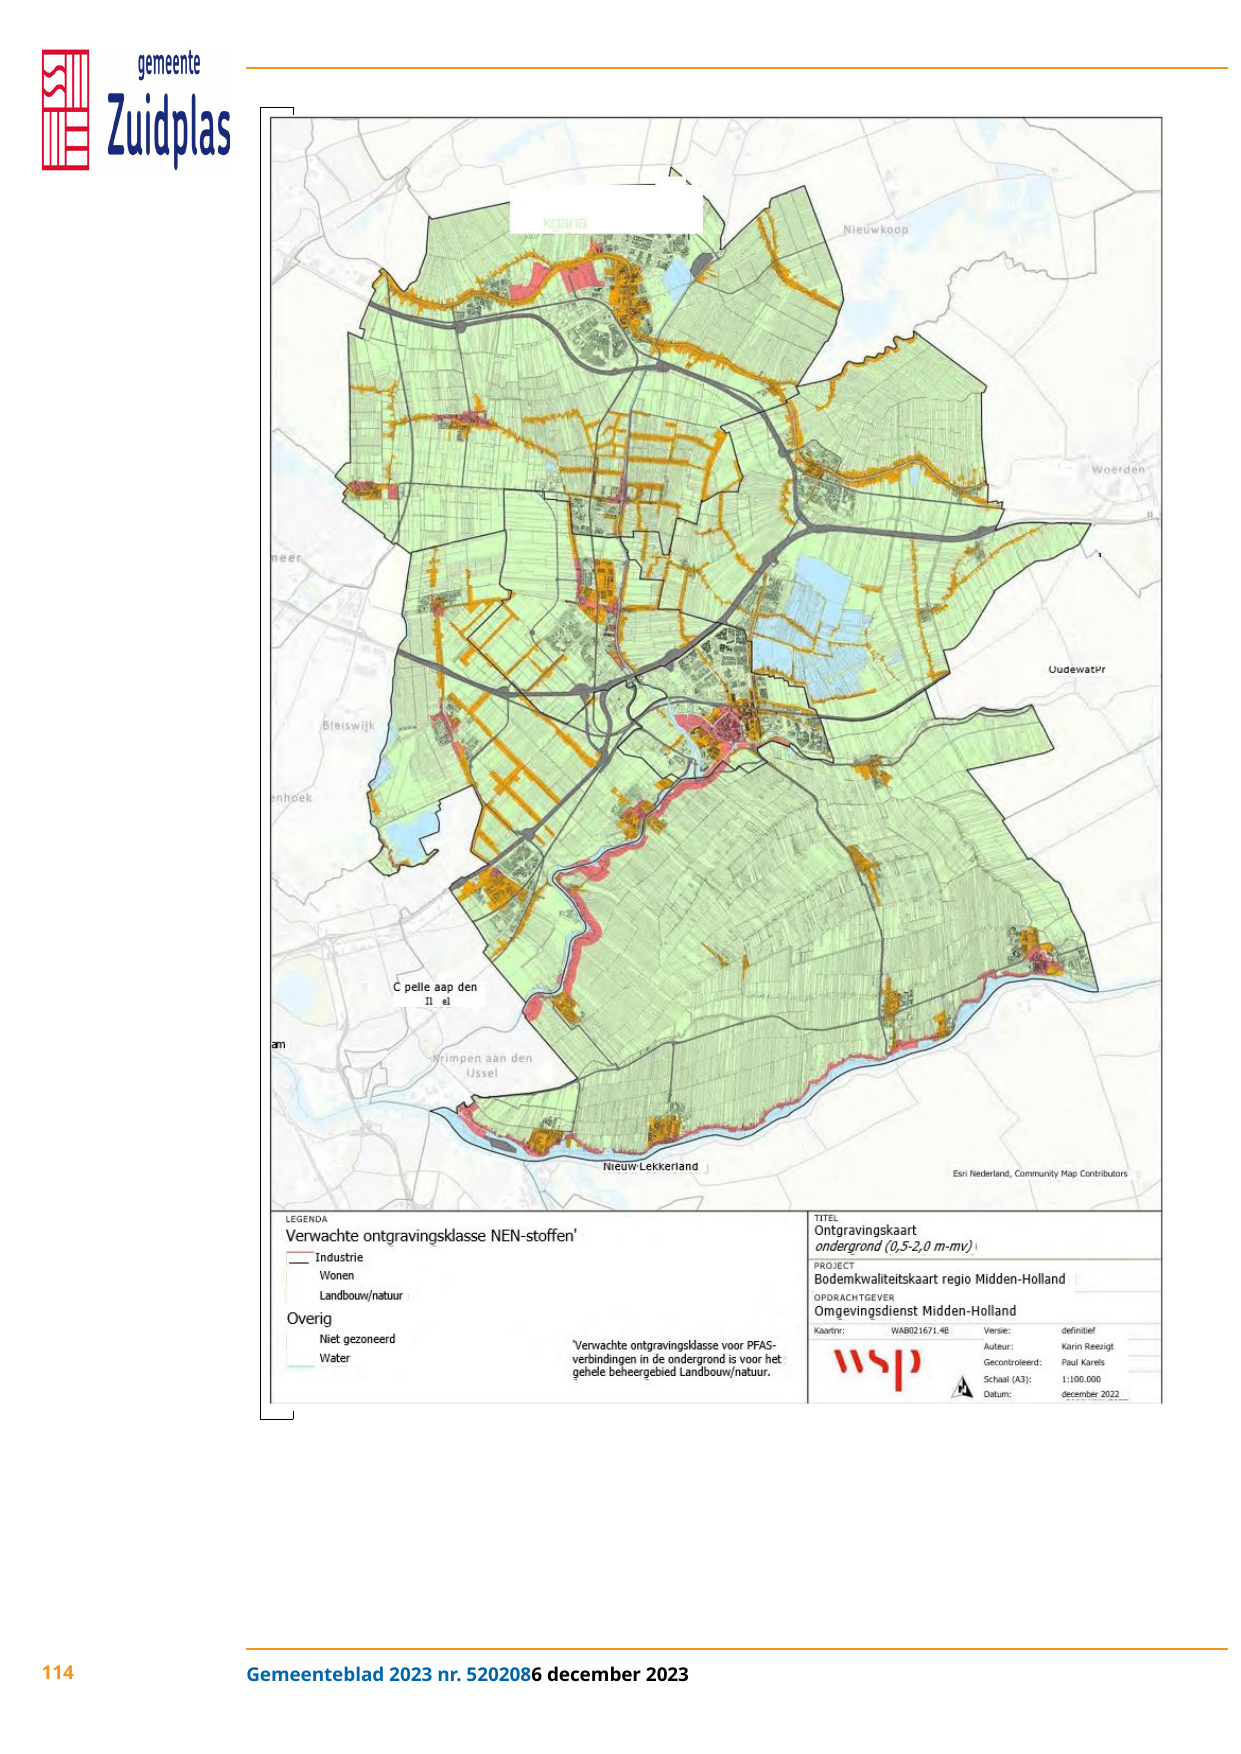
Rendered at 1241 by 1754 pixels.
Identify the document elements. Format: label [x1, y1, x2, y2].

picture [41, 47, 231, 172]
picture [268, 115, 1173, 1411]
